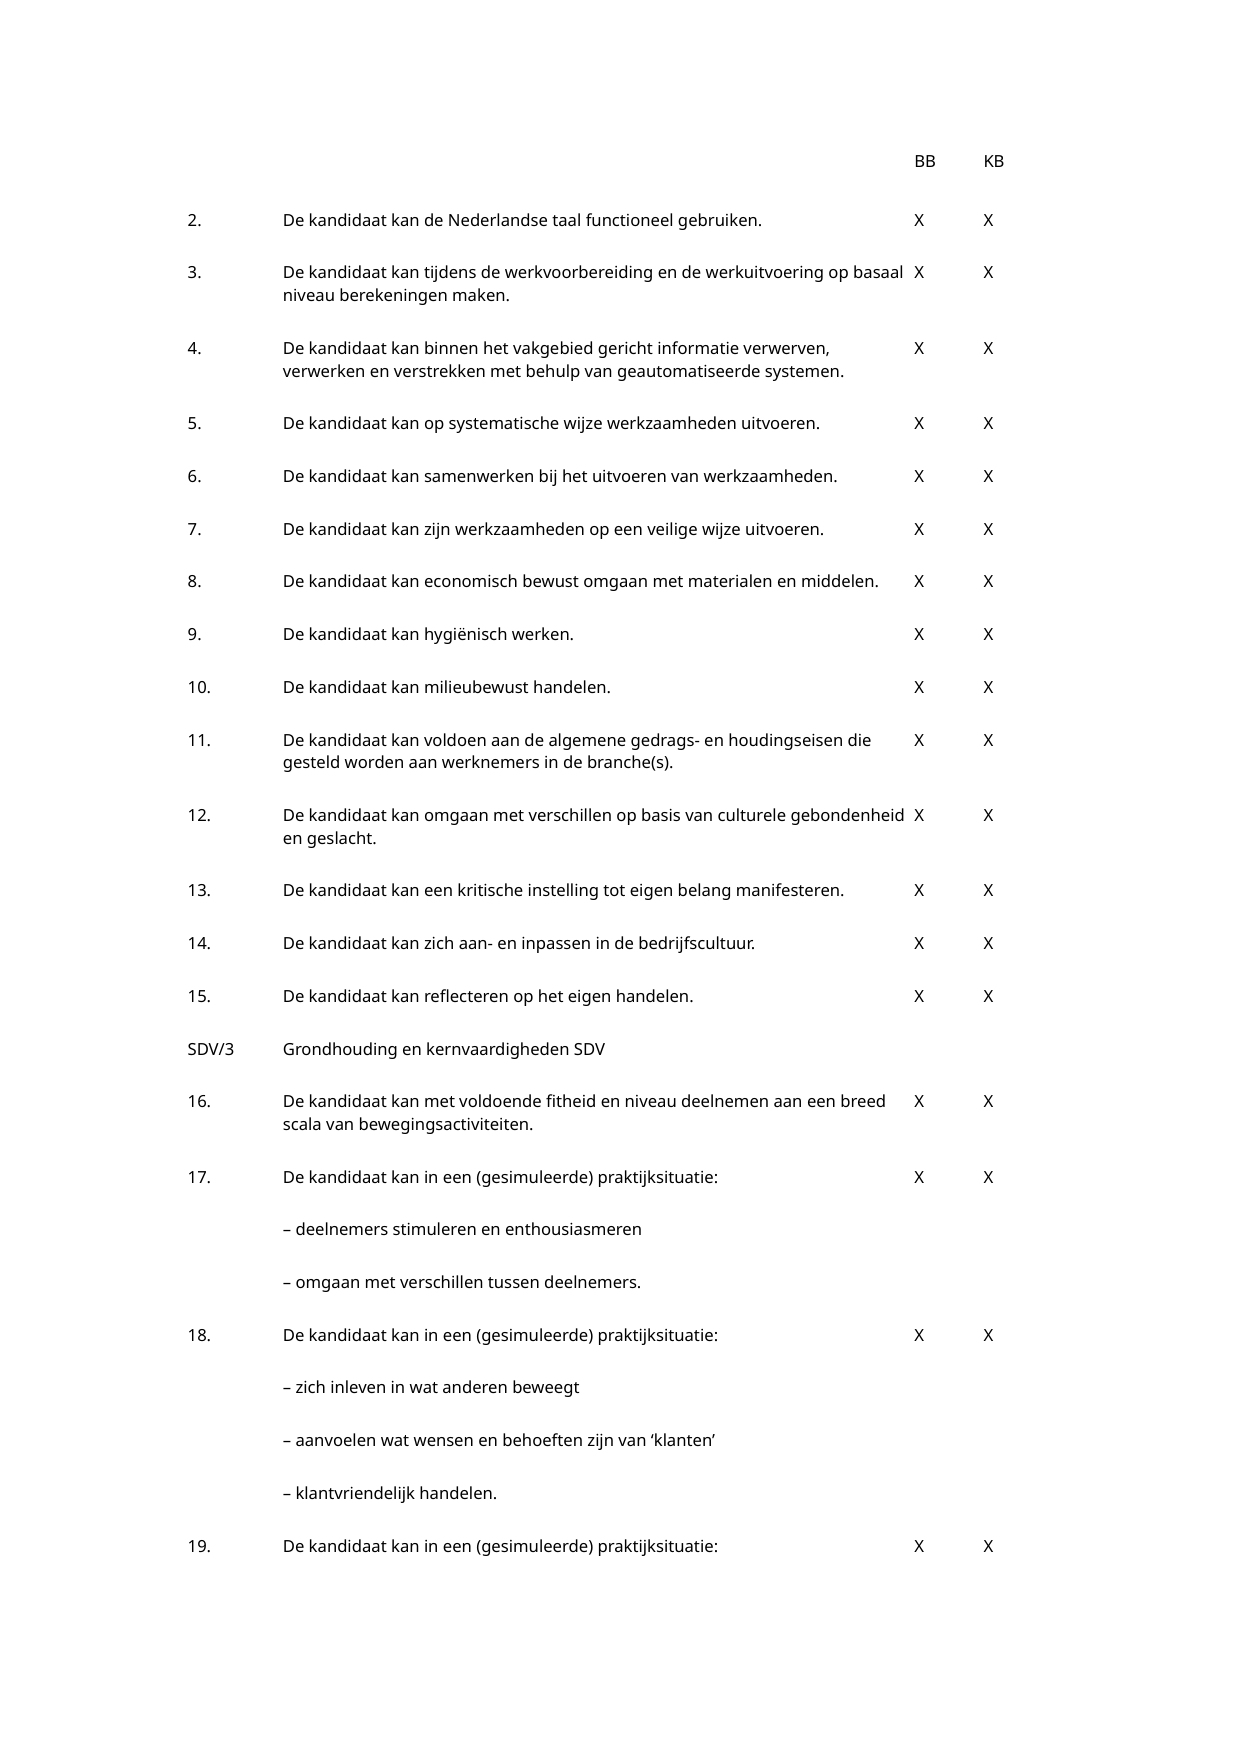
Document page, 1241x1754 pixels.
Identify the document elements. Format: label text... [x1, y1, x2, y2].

table_header BB [914, 150, 983, 208]
table_cell De kandidaat kan reflecteren op het eigen handelen. [283, 985, 914, 1037]
table_cell De kandidaat kan een kritische instelling tot eigen belang manifesteren. [283, 879, 914, 932]
table_cell X [914, 1534, 983, 1587]
table_cell X [914, 879, 983, 932]
table_cell De kandidaat kan economisch bewust omgaan met materialen en middelen. [283, 570, 914, 623]
table_header KB [983, 150, 1053, 208]
table_cell De kandidaat kan zijn werkzaamheden op een veilige wijze uitvoeren. [283, 518, 914, 570]
table_cell De kandidaat kan in een (gesimuleerde) praktijksituatie: – zich inleven in wat anderen beweegt – aanvoelen wat wensen en behoeften zijn van ‘klanten’ – klantvriendelijk handelen. [283, 1324, 914, 1534]
table_cell X [914, 1324, 983, 1534]
table_cell X [983, 465, 1053, 517]
table_cell X [983, 932, 1053, 984]
table_cell 6. [188, 465, 283, 517]
table_cell 14. [188, 932, 283, 984]
table_cell De kandidaat kan de Nederlandse taal functioneel gebruiken. [283, 209, 914, 261]
table_cell 16. [188, 1090, 283, 1165]
table_cell X [914, 518, 983, 570]
table_cell X [914, 728, 983, 804]
table_cell 4. [188, 337, 283, 412]
table_header [283, 150, 914, 208]
table_cell X [983, 1165, 1053, 1323]
table_cell X [914, 1165, 983, 1323]
table_cell 2. [188, 209, 283, 261]
table_cell De kandidaat kan tijdens de werkvoorbereiding en de werkuitvoering op basaal niveau berekeningen maken. [283, 261, 914, 337]
table_cell X [983, 261, 1053, 337]
table_cell X [914, 209, 983, 261]
table_cell X [914, 985, 983, 1037]
table_cell De kandidaat kan voldoen aan de algemene gedrags- en houdingseisen die gesteld worden aan werknemers in de branche(s). [283, 728, 914, 804]
table_cell X [983, 1090, 1053, 1165]
table_cell X [914, 676, 983, 728]
table_cell 12. [188, 804, 283, 879]
table_cell X [914, 261, 983, 337]
table_cell De kandidaat kan samenwerken bij het uitvoeren van werkzaamheden. [283, 465, 914, 517]
table_cell X [983, 209, 1053, 261]
table_cell X [983, 728, 1053, 804]
table_cell 10. [188, 676, 283, 728]
table_cell 17. [188, 1165, 283, 1323]
table_cell De kandidaat kan binnen het vakgebied gericht informatie verwerven, verwerken en verstrekken met behulp van geautomatiseerde systemen. [283, 337, 914, 412]
table_cell De kandidaat kan in een (gesimuleerde) praktijksituatie: [283, 1534, 914, 1587]
table_header [188, 150, 283, 208]
table_cell X [914, 465, 983, 517]
table_cell X [983, 570, 1053, 623]
table_cell X [983, 879, 1053, 932]
table_cell X [914, 623, 983, 676]
table_cell De kandidaat kan omgaan met verschillen op basis van culturele gebondenheid en geslacht. [283, 804, 914, 879]
table_cell 15. [188, 985, 283, 1037]
table_cell 9. [188, 623, 283, 676]
table_cell X [914, 804, 983, 879]
table_cell 5. [188, 412, 283, 465]
table_cell X [983, 412, 1053, 465]
table_cell 8. [188, 570, 283, 623]
table_cell X [983, 1534, 1053, 1587]
table_cell 18. [188, 1324, 283, 1534]
table_cell SDV/3 [188, 1037, 283, 1090]
table_cell X [914, 1090, 983, 1165]
table_cell X [983, 804, 1053, 879]
table_cell X [983, 985, 1053, 1037]
table_cell X [983, 676, 1053, 728]
table_cell Grondhouding en kernvaardigheden SDV [283, 1037, 1053, 1090]
table_cell X [914, 412, 983, 465]
table_cell De kandidaat kan hygiënisch werken. [283, 623, 914, 676]
table_cell De kandidaat kan op systematische wijze werkzaamheden uitvoeren. [283, 412, 914, 465]
table_cell 19. [188, 1534, 283, 1587]
table_cell 11. [188, 728, 283, 804]
table_cell X [983, 518, 1053, 570]
table_cell De kandidaat kan zich aan- en inpassen in de bedrijfscultuur. [283, 932, 914, 984]
table_cell X [914, 570, 983, 623]
table_cell X [914, 337, 983, 412]
table_cell X [983, 337, 1053, 412]
table_cell 13. [188, 879, 283, 932]
table_cell X [983, 1324, 1053, 1534]
table_cell X [914, 932, 983, 984]
table_cell De kandidaat kan in een (gesimuleerde) praktijksituatie: – deelnemers stimuleren en enthousiasmeren – omgaan met verschillen tussen deelnemers. [283, 1165, 914, 1323]
table_cell De kandidaat kan milieubewust handelen. [283, 676, 914, 728]
table_cell 3. [188, 261, 283, 337]
table_cell De kandidaat kan met voldoende fitheid en niveau deelnemen aan een breed scala van bewegingsactiviteiten. [283, 1090, 914, 1165]
table_cell X [983, 623, 1053, 676]
table_cell 7. [188, 518, 283, 570]
